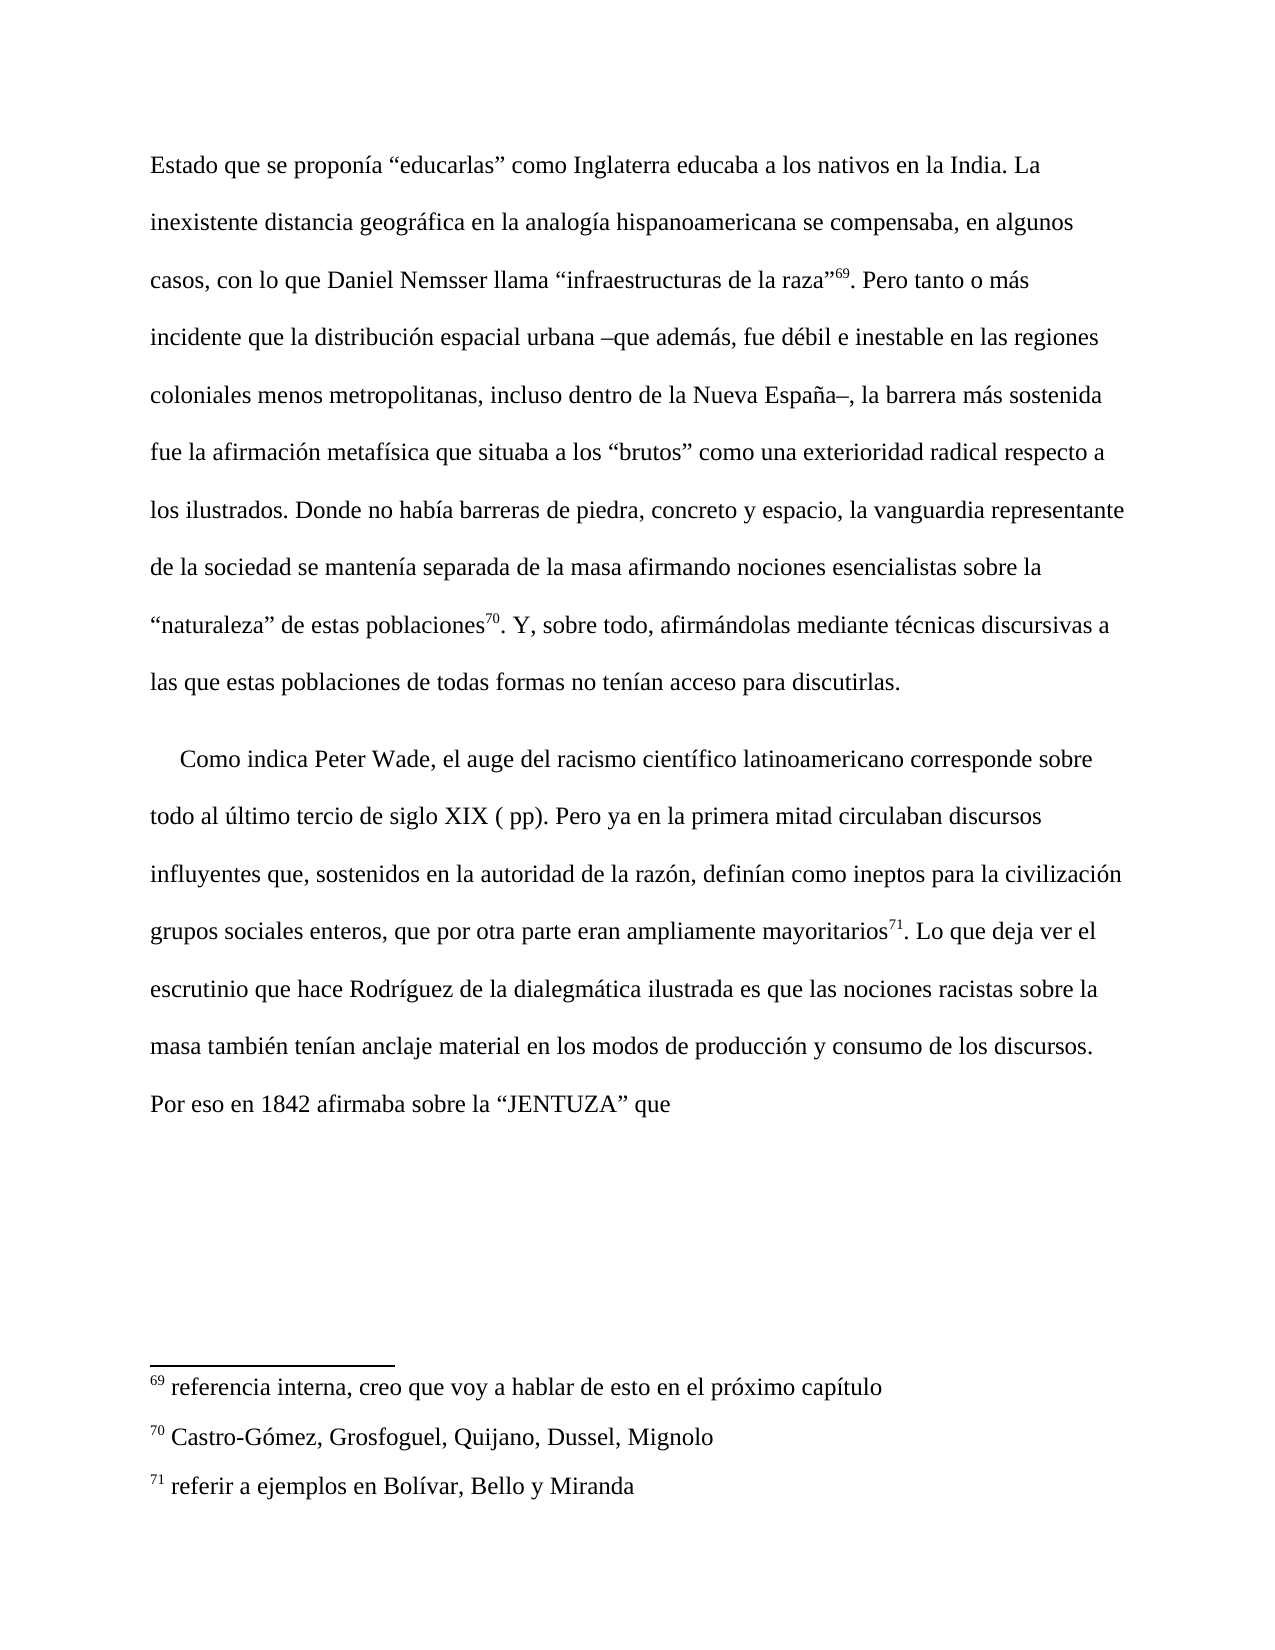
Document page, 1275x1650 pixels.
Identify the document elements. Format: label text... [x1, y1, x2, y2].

text referir a ejemplos en Bolívar, Bello y Miranda [150, 1471, 1125, 1500]
text Como indica Peter Wade, el auge del racismo científico latinoamericano corresponde sobre todo al último tercio de siglo XIX ( pp). Pero ya en la primera mitad circulaban discursos influyentes que, sostenidos en la autoridad de la razón, definían como ineptos para la civilización grupos sociales enteros, que por otra parte eran ampliamente mayoritarios. Lo que deja ver el escrutinio que hace Rodríguez de la dialegmática ilustrada es que las nociones racistas sobre la masa también tenían anclaje material en los modos de producción y consumo de los discursos. Por eso en 1842 afirmaba sobre la “JENTUZA” que [150, 744, 1125, 1117]
text referencia interna, creo que voy a hablar de esto en el próximo capítulo [150, 1372, 1125, 1401]
text Estado que se proponía “educarlas” como Inglaterra educaba a los nativos en la India. La inexistente distancia geográfica en la analogía hispanoamericana se compensaba, en algunos casos, con lo que Daniel Nemsser llama “infraestructuras de la raza”. Pero tanto o más incidente que la distribución espacial urbana –que además, fue débil e inestable en las regiones coloniales menos metropolitanas, incluso dentro de la Nueva España–, la barrera más sostenida fue la afirmación metafísica que situaba a los “brutos” como una exterioridad radical respecto a los ilustrados. Donde no había barreras de piedra, concreto y espacio, la vanguardia representante de la sociedad se mantenía separada de la masa afirmando nociones esencialistas sobre la “naturaleza” de estas poblaciones. Y, sobre todo, afirmándolas mediante técnicas discursivas a las que estas poblaciones de todas formas no tenían acceso para discutirlas. [150, 150, 1125, 696]
text Castro-Gómez, Grosfoguel, Quijano, Dussel, Mignolo [150, 1422, 1125, 1450]
